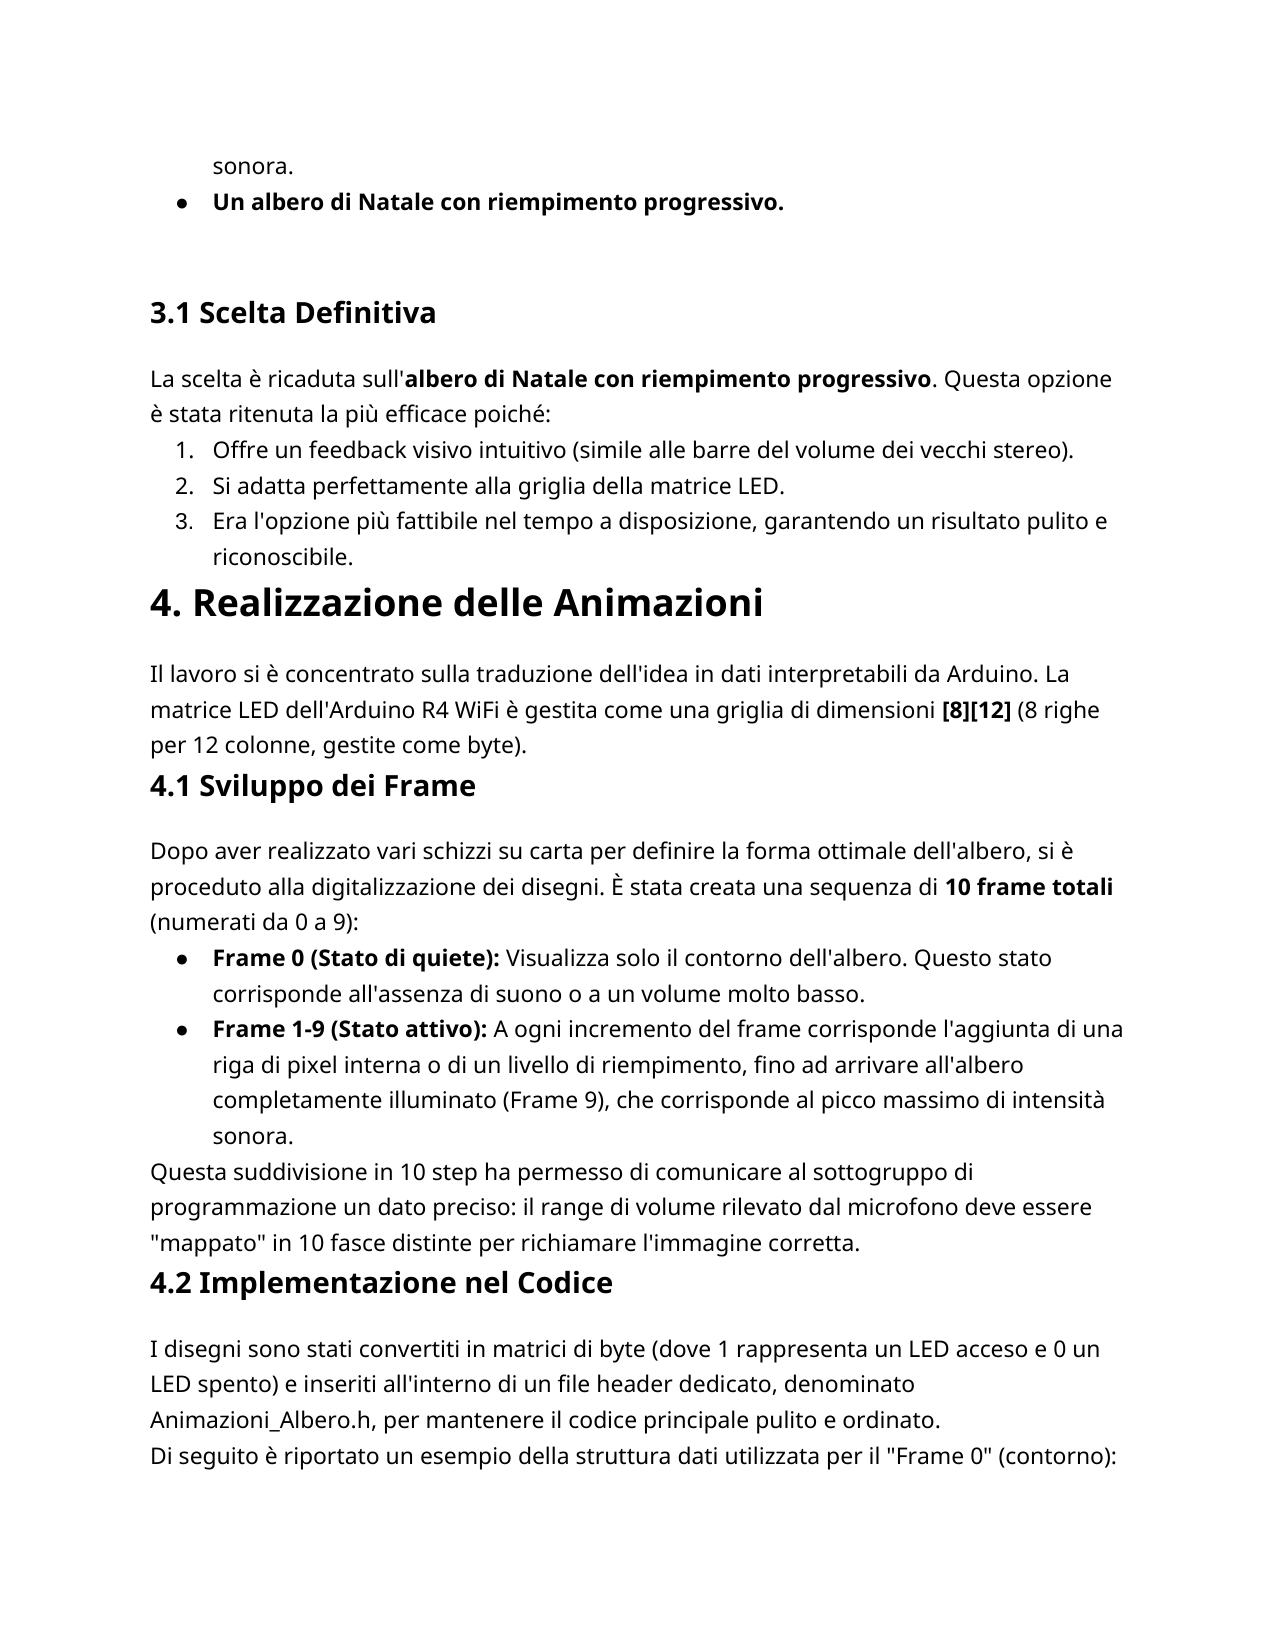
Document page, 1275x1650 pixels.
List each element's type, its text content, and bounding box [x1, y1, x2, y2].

text Questa suddivisione in 10 step ha permesso di comunicare al sottogruppo di programmazione un dato preciso: il range di volume rilevato dal microfono deve essere "mappato" in 10 fasce distinte per richiamare l'immagine corretta. [150, 1156, 1125, 1258]
list Era l'opzione più fattibile nel tempo a disposizione, garantendo un risultato pulito e riconoscibile. [175, 505, 1125, 572]
text Di seguito è riportato un esempio della struttura dati utilizzata per il "Frame 0" (contorno): [150, 1440, 1125, 1471]
list sonora. [175, 150, 1125, 181]
list Frame 1-9 (Stato attivo): A ogni incremento del frame corrisponde l'aggiunta di una riga di pixel interna o di un livello di riempimento, fino ad arrivare all'albero completamente illuminato (Frame 9), che corrisponde al picco massimo di intensità sonora. [175, 1013, 1125, 1151]
text La scelta è ricaduta sull'albero di Natale con riempimento progressivo. Questa opzione è stata ritenuta la più efficace poiché: [150, 363, 1125, 429]
subtitle 4. Realizzazione delle Animazioni [150, 576, 1125, 627]
list Frame 0 (Stato di quiete): Visualizza solo il contorno dell'albero. Questo stato corrisponde all'assenza di suono o a un volume molto basso. [175, 942, 1125, 1009]
subtitle 3.1 Scelta Definitiva [150, 292, 1125, 332]
list Si adatta perfettamente alla griglia della matrice LED. [175, 469, 1125, 501]
text I disegni sono stati convertiti in matrici di byte (dove 1 rappresenta un LED acceso e 0 un LED spento) e inseriti all'interno di un file header dedicato, denominato Animazioni_Albero.h, per mantenere il codice principale pulito e ordinato. [150, 1333, 1125, 1435]
text Dopo aver realizzato vari schizzi su carta per definire la forma ottimale dell'albero, si è proceduto alla digitalizzazione dei disegni. È stata creata una sequenza di 10 frame totali (numerati da 0 a 9): [150, 835, 1125, 938]
subtitle 4.1 Sviluppo dei Frame [150, 765, 1125, 804]
subtitle 4.2 Implementazione nel Codice [150, 1263, 1125, 1302]
list Offre un feedback visivo intuitivo (simile alle barre del volume dei vecchi stereo). [175, 434, 1125, 465]
text Il lavoro si è concentrato sulla traduzione dell'idea in dati interpretabili da Arduino. La matrice LED dell'Arduino R4 WiFi è gestita come una griglia di dimensioni [8][12] (8 righe per 12 colonne, gestite come byte). [150, 658, 1125, 761]
list Un albero di Natale con riempimento progressivo. [175, 186, 1125, 217]
